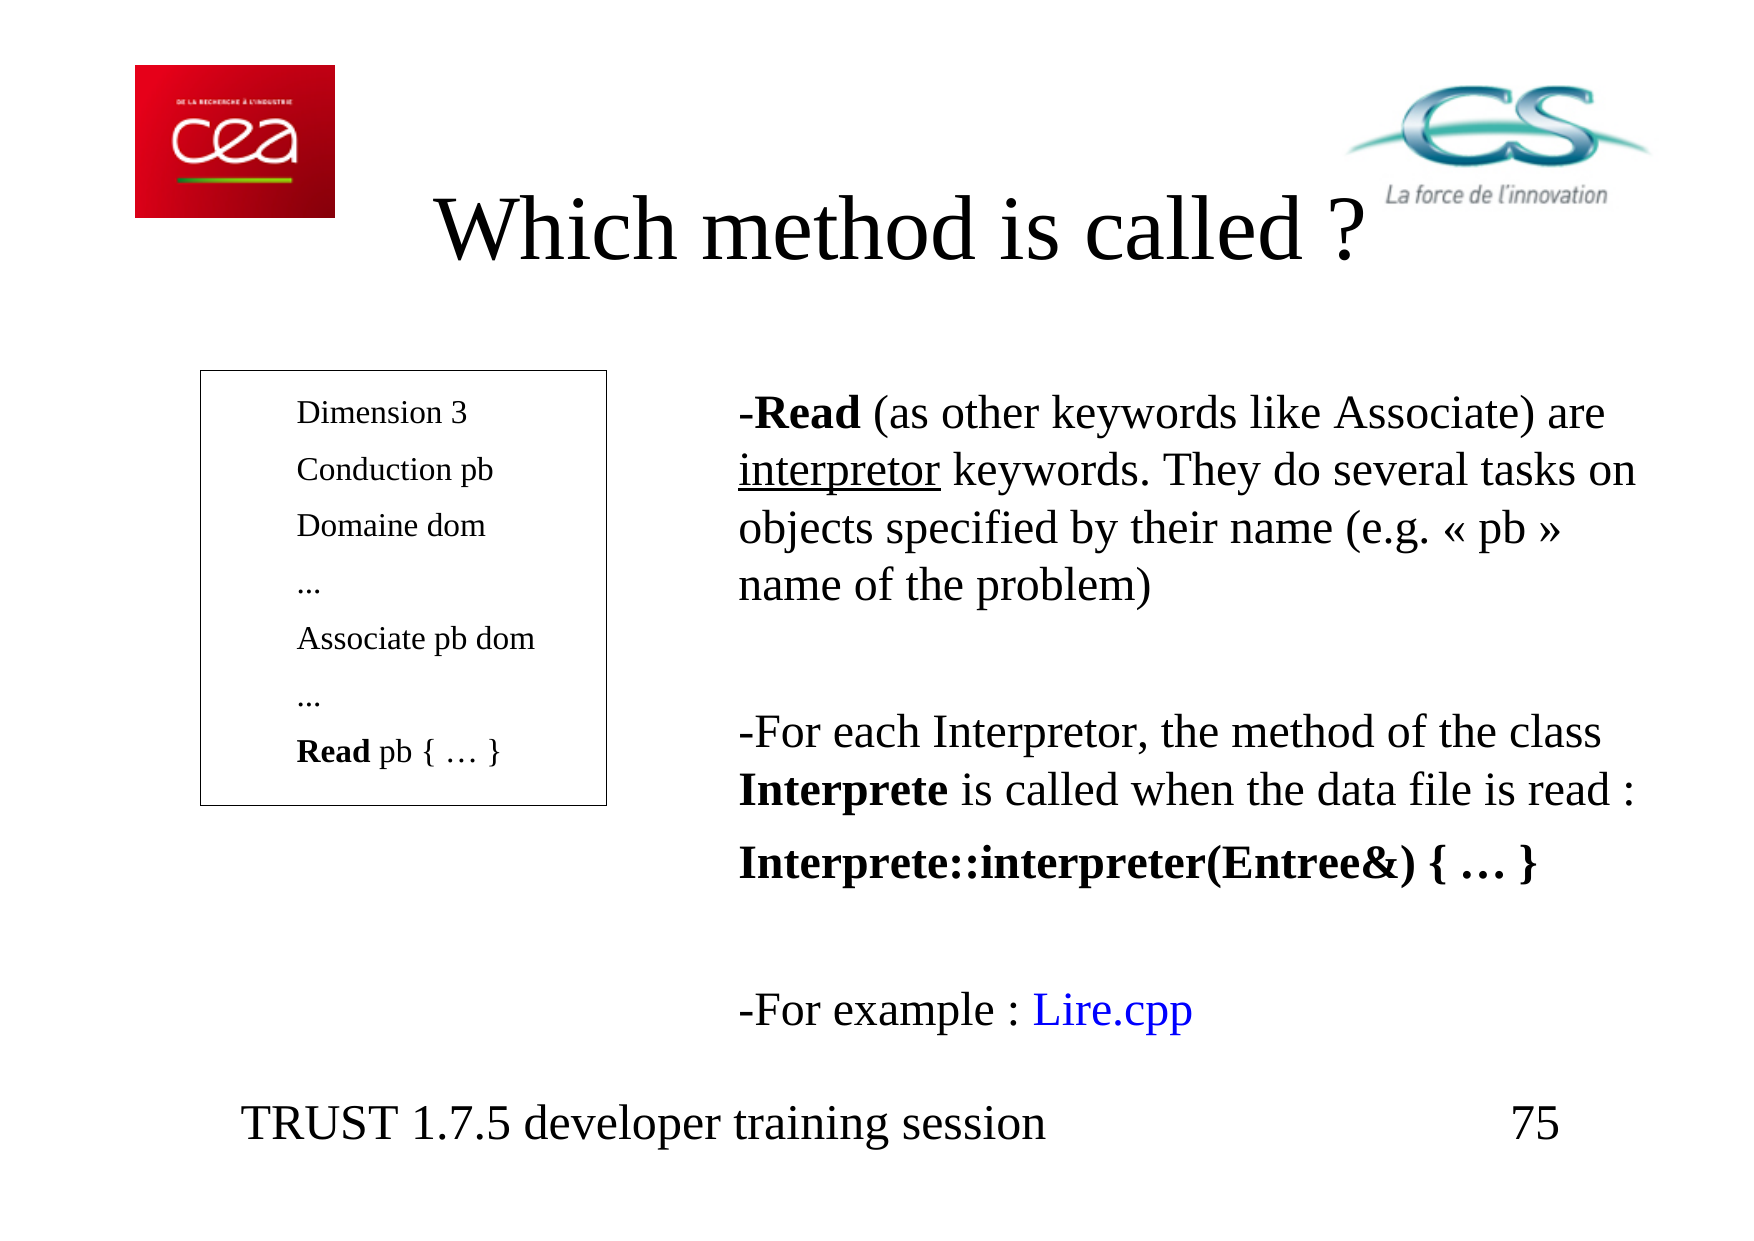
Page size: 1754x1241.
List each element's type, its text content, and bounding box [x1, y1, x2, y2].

list Dimension 3 Conduction pb Domaine dom ... Associate pb dom ... Read pb { … } [225, 382, 732, 1125]
picture [1340, 73, 1662, 218]
title Which method is called ? [225, 97, 1576, 348]
list Dimension 3 Conduction pb Domaine dom ... Associate pb dom ... Read pb { … } [225, 382, 606, 805]
picture [135, 65, 335, 218]
list -Read (as other keywords like Associate) are interpretor keywords. They do several tasks on objects specified by their name (e.g. « pb » name of the problem) -For each Interpretor, the method of the class Interprete is called when the data file is read : Interprete::interpreter(Entree&) { … } -For example : Lire.cpp [669, 372, 1671, 1082]
